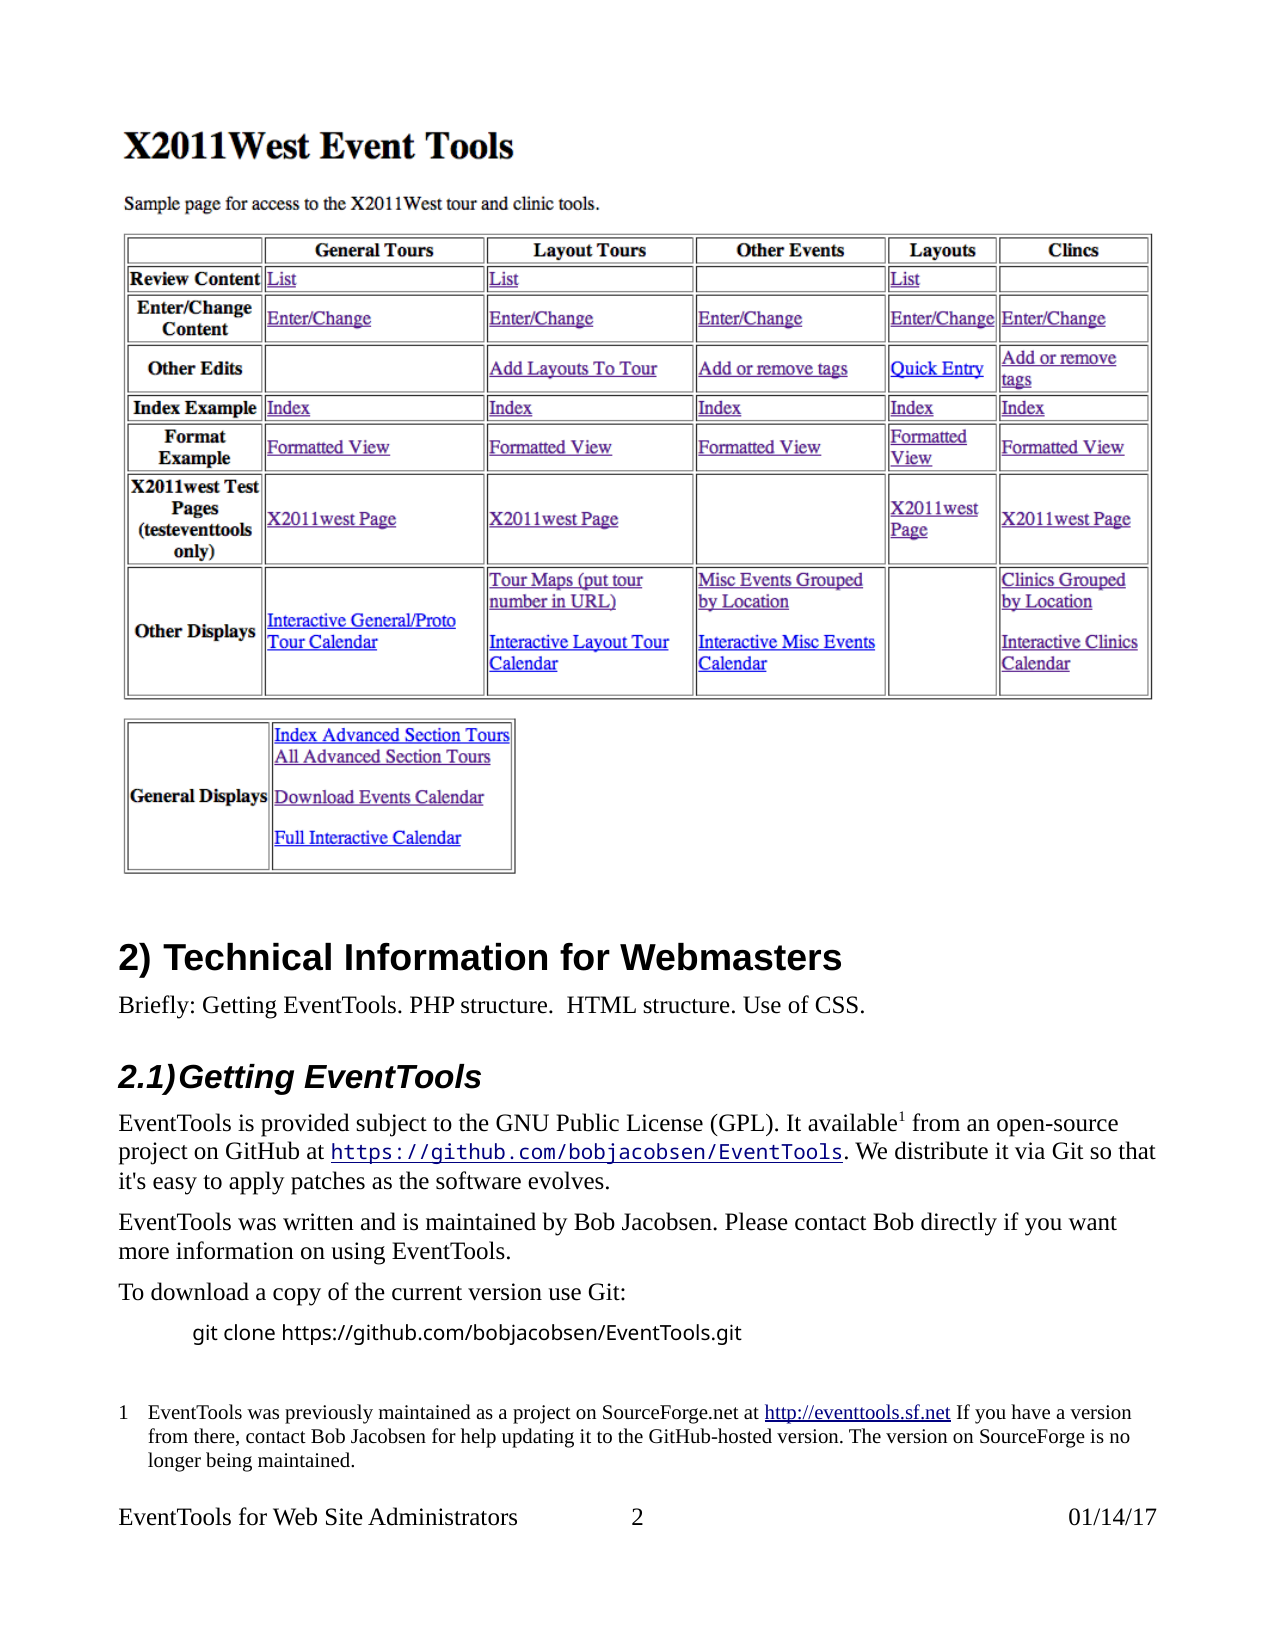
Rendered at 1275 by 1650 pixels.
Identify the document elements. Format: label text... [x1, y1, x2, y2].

picture [118, 118, 1157, 881]
text EventTools is provided subject to the GNU Public License (GPL). It available from an open-source project on GitHub at https://github.com/bobjacobsen/EventTools. We distribute it via Git so that it's easy to apply patches as the software evolves. [118, 1108, 1157, 1194]
text To download a copy of the current version use Git: [118, 1277, 1157, 1306]
text git clone https://github.com/bobjacobsen/EventTools.git [192, 1318, 1157, 1347]
text EventTools was written and is maintained by Bob Jacobsen. Please contact Bob directly if you want more information on using EventTools. [118, 1207, 1157, 1264]
text EventTools was previously maintained as a project on SourceForge.net at http://eventtools.sf.net If you have a version from there, contact Bob Jacobsen for help updating it to the GitHub-hosted version. The version on SourceForge is no longer being maintained. [118, 1400, 1157, 1472]
subtitle Getting EventTools [118, 1057, 1157, 1095]
text Briefly: Getting EventTools. PHP structure. HTML structure. Use of CSS. [118, 990, 1157, 1019]
subtitle Technical Information for Webmasters [118, 935, 1157, 978]
